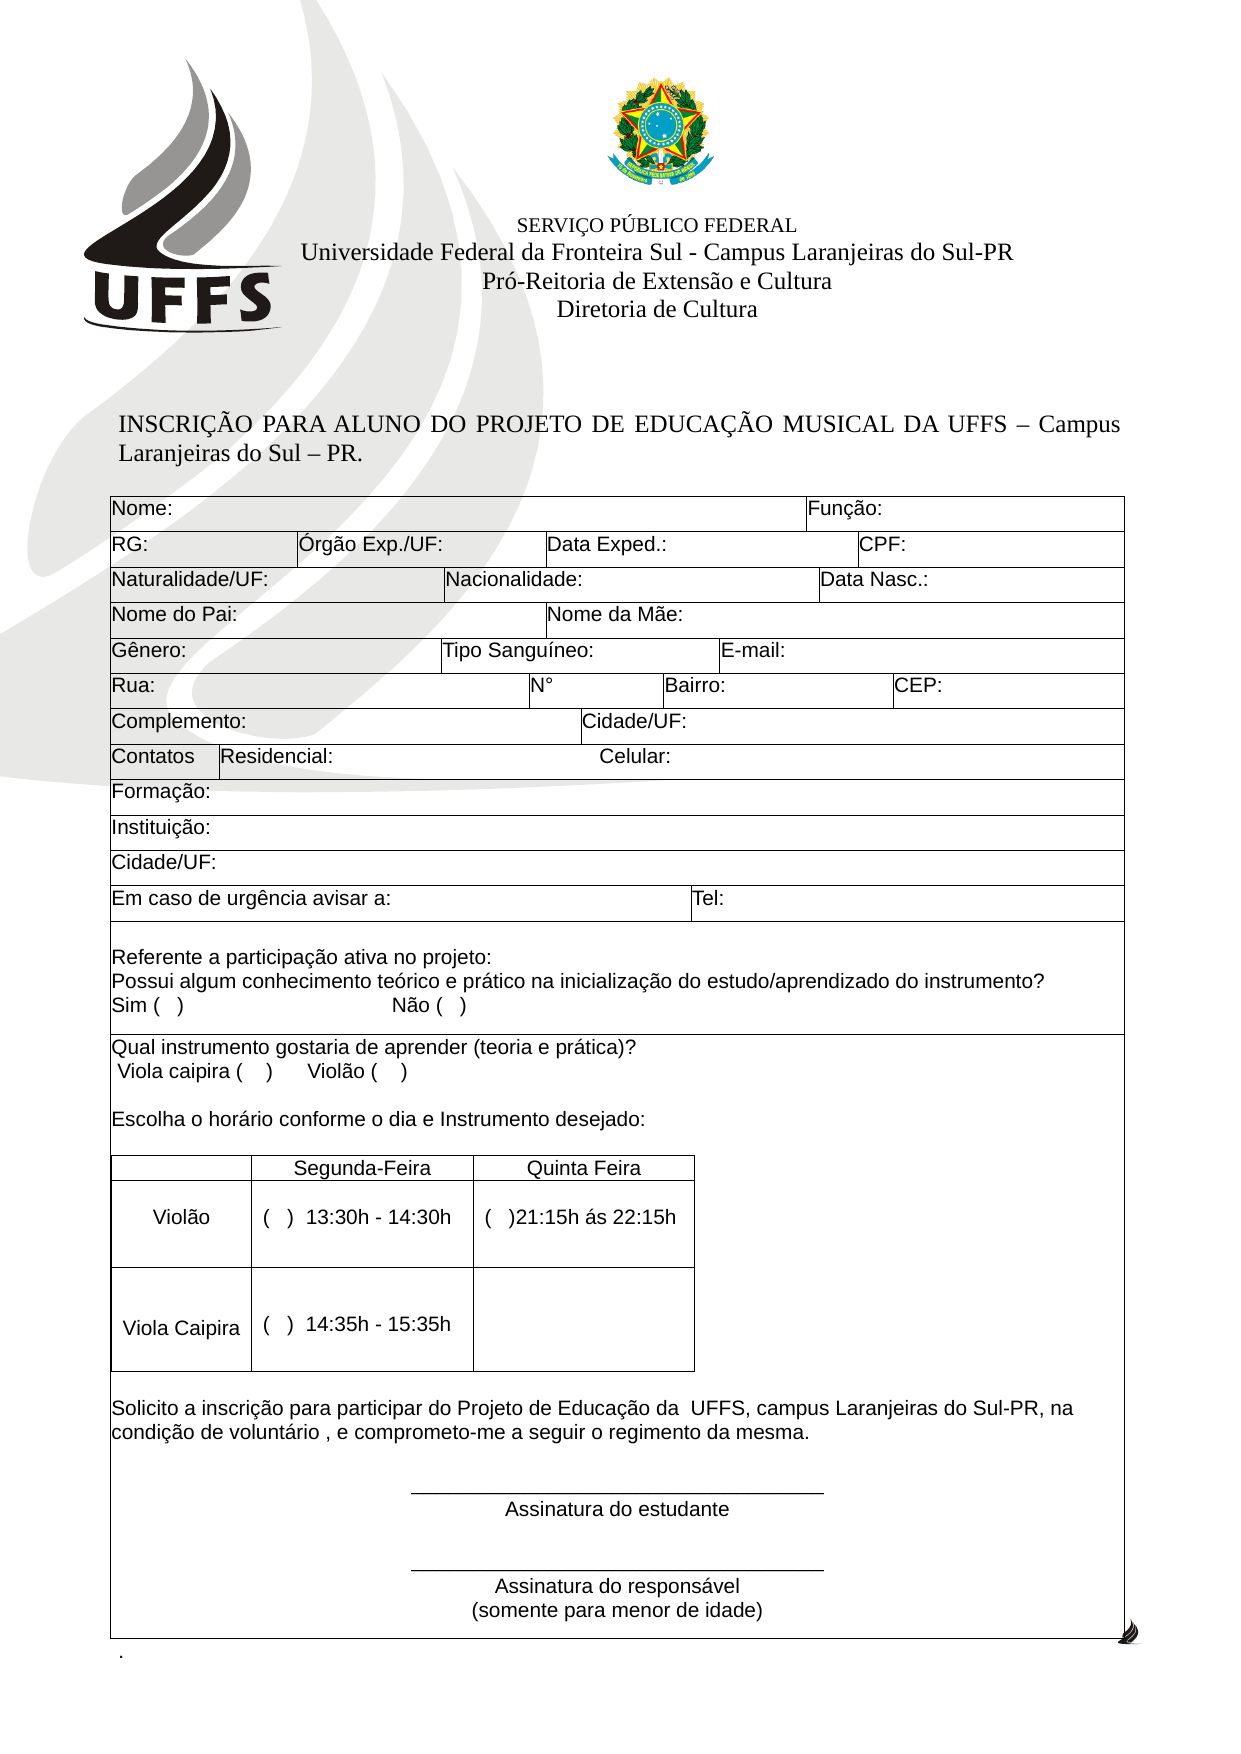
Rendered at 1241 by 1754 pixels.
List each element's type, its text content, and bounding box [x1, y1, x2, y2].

picture [678, 159, 714, 185]
table_cell Qual instrumento gostaria de aprender (teoria e prática)? Viola caipira ( ) Violão ( ) Escolha o horário conforme o dia e Instrumento desejado: [111, 1035, 1124, 1131]
table_cell Rua: [111, 674, 529, 708]
table_header Nome: [111, 497, 806, 531]
table_header Segunda-Feira [252, 1156, 473, 1180]
text Universidade Federal da Fronteira Sul - Campus Laranjeiras do Sul-PR [118, 237, 1122, 266]
table_cell Formação: [111, 780, 1124, 814]
table_cell CEP: [894, 674, 1124, 708]
text INSCRIÇÃO PARA ALUNO DO PROJETO DE EDUCAÇÃO MUSICAL DA UFFS – Campus Laranjeiras do Sul – PR. [118, 409, 1122, 467]
table_cell ( )21:15h ás 22:15h [474, 1181, 694, 1267]
text Diretoria de Cultura [118, 294, 1122, 323]
table_cell [691, 851, 1124, 885]
table_cell N° [530, 674, 663, 708]
table_cell Tel: [692, 886, 1124, 921]
text . [118, 1639, 1122, 1662]
table_cell Nome do Pai: [111, 603, 546, 637]
table_cell ( ) 14:35h - 15:35h [252, 1268, 473, 1371]
table_cell RG: [111, 532, 297, 567]
table_cell Residencial: Celular: [220, 745, 1124, 779]
table_cell Viola Caipira [112, 1268, 251, 1371]
picture [625, 163, 634, 168]
table_cell E-mail: [720, 639, 1124, 673]
table_cell CPF: [859, 532, 1124, 567]
table_cell Complemento: [111, 709, 581, 744]
table_cell Referente a participação ativa no projeto: Possui algum conhecimento teórico e prático na inicialização do estudo/aprendizado do instrumento? Sim ( ) Não ( ) [111, 922, 1124, 1034]
table_cell Violão [112, 1181, 251, 1267]
table_cell Bairro: [664, 674, 893, 708]
table_cell Gênero: [111, 639, 257, 673]
table_cell Órgão Exp./UF: [298, 532, 546, 567]
table_header Quinta Feira [474, 1156, 694, 1180]
text SERVIÇO PÚBLICO FEDERAL [118, 213, 1122, 237]
table_header Função: [807, 497, 1124, 531]
table_cell Nacionalidade: [445, 568, 819, 602]
table_cell Data Nasc.: [820, 568, 1124, 602]
table_cell Naturalidade/UF: [111, 568, 444, 602]
picture [682, 163, 697, 172]
table_cell ( ) 13:30h - 14:30h [252, 1181, 473, 1267]
table_cell Nome da Mãe: [547, 603, 1124, 637]
table_cell Cidade/UF: [582, 709, 1124, 744]
table_cell Cidade/UF: [111, 851, 691, 885]
table_cell [257, 639, 441, 673]
table_cell [474, 1268, 694, 1371]
text Pró-Reitoria de Extensão e Cultura [118, 266, 1122, 294]
table_header [112, 1156, 251, 1180]
picture [607, 78, 714, 185]
table_cell Data Exped.: [547, 532, 858, 567]
table_cell Solicito a inscrição para participar do Projeto de Educação da UFFS, campus Laranjeiras do Sul-PR, na condição de voluntário , e comprometo-me a seguir o regimento da mesma. _________________________________ Assinatura do estudante _________________________________ Assinatura do responsável (somente para menor de idade) [111, 1131, 1124, 1638]
table_cell Contatos [111, 745, 219, 779]
table_cell Instituição: [111, 816, 1124, 850]
table_cell Em caso de urgência avisar a: [111, 886, 691, 921]
table_cell Tipo Sanguíneo: [442, 639, 719, 673]
